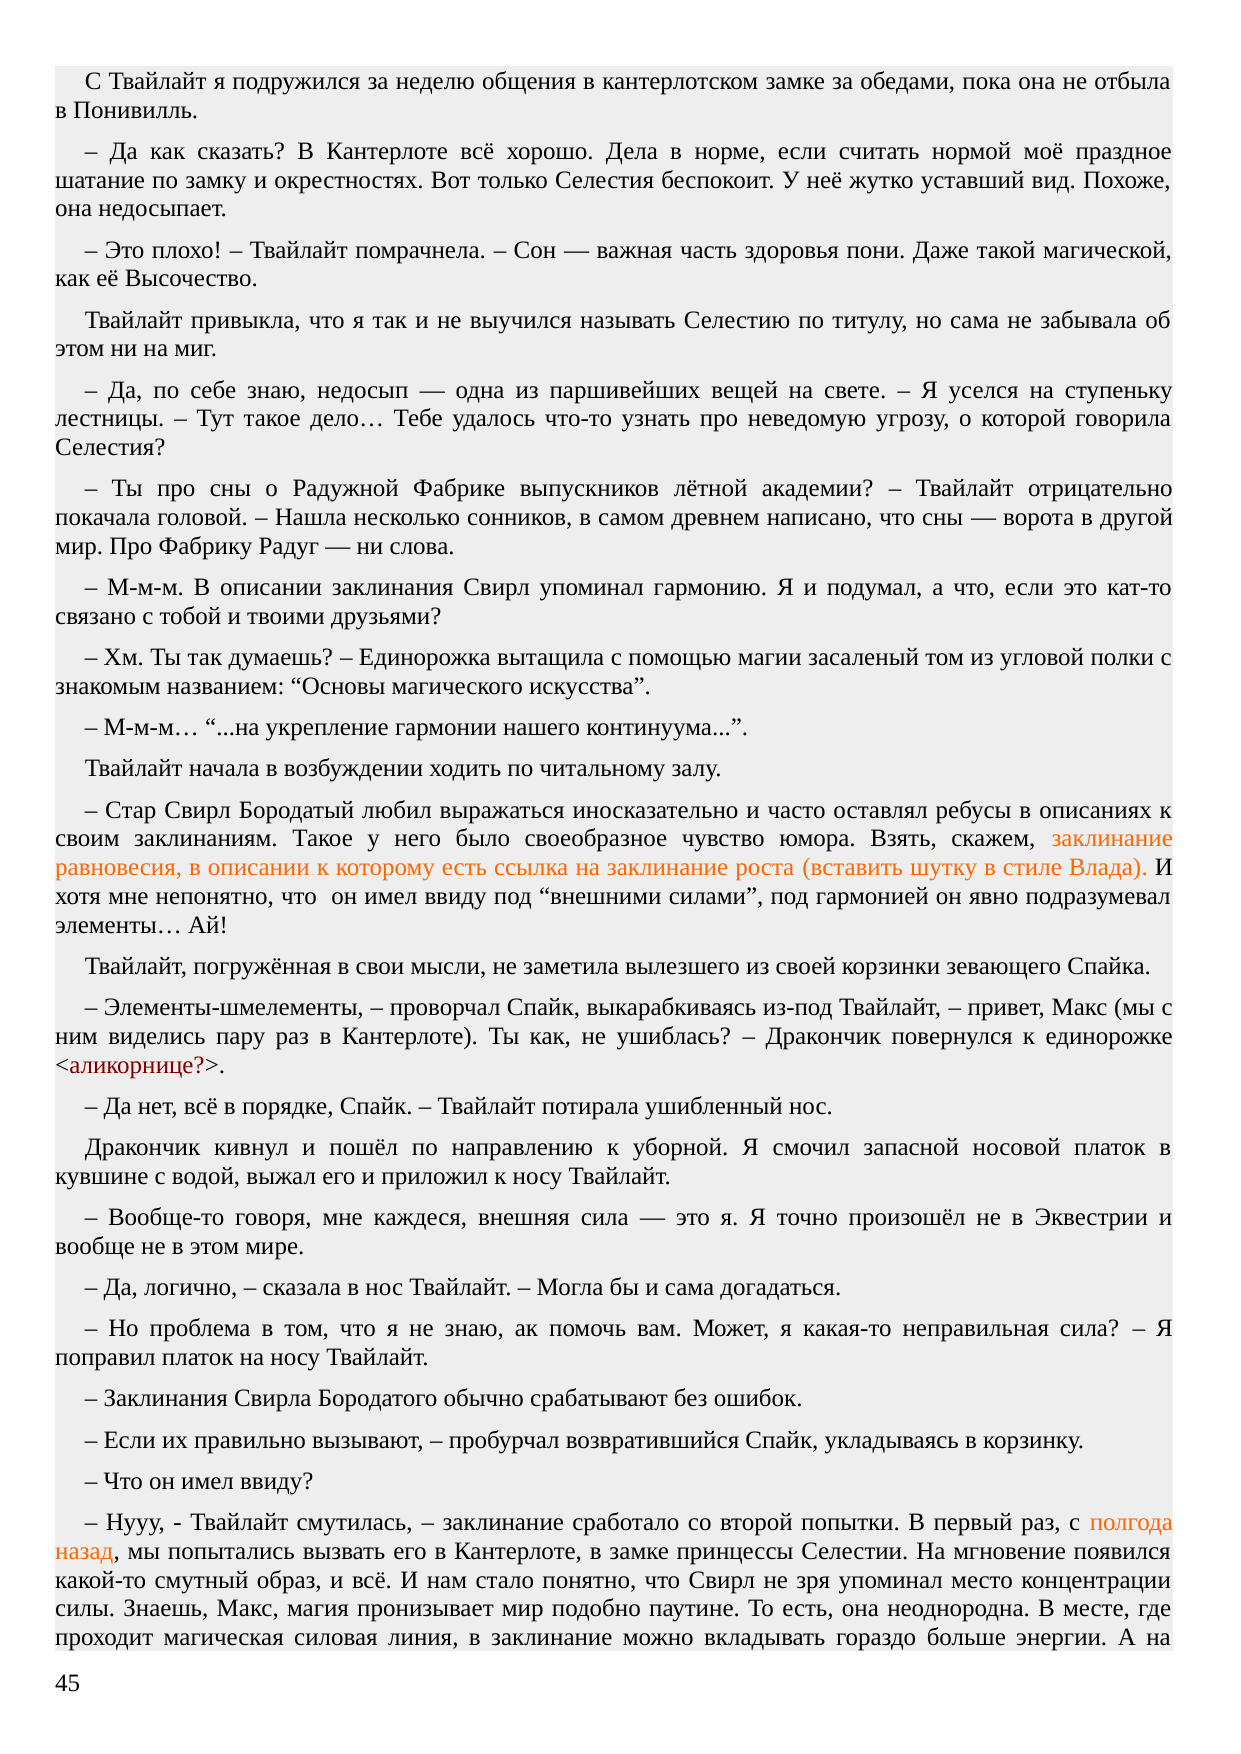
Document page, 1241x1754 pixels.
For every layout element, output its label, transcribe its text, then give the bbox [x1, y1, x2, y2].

text – Если их правильно вызывают, – пробурчал возвратившийся Спайк, укладываясь в корзинку. [55, 1425, 1173, 1453]
text – Да, по себе знаю, недосып — одна из паршивейших вещей на свете. – Я уселся на ступеньку лестницы. – Тут такое дело… Тебе удалось что-то узнать про неведомую угрозу, о которой говорила Селестия? [55, 375, 1173, 461]
text – Элементы-шмелементы, – проворчал Спайк, выкарабкиваясь из-под Твайлайт, – привет, Макс (мы с ним виделись пару раз в Кантерлоте). Ты как, не ушиблась? – Дракончик повернулся к единорожке <аликорнице?>. [55, 992, 1173, 1078]
text – Нууу, - Твайлайт смутилась, – заклинание сработало со второй попытки. В первый раз, с полгода назад, мы попытались вызвать его в Кантерлоте, в замке принцессы Селестии. На мгновение появился какой-то смутный образ, и всё. И нам стало понятно, что Свирл не зря упоминал место концентрации силы. Знаешь, Макс, магия пронизывает мир подобно паутине. То есть, она неоднородна. В месте, где проходит магическая силовая линия, в заклинание можно вкладывать гораздо больше энергии. А на [55, 1507, 1173, 1651]
text – Это плохо! – Твайлайт помрачнела. – Сон — важная часть здоровья пони. Даже такой магической, как её Высочество. [55, 235, 1173, 292]
text – Хм. Ты так думаешь? – Единорожка вытащила с помощью магии засаленый том из угловой полки с знакомым названием: “Основы магического искусства”. [55, 642, 1173, 700]
text Твайлайт привыкла, что я так и не выучился называть Селестию по титулу, но сама не забывала об этом ни на миг. [55, 305, 1173, 362]
text Дракончик кивнул и пошёл по направлению к уборной. Я смочил запасной носовой платок в кувшине с водой, выжал его и приложил к носу Твайлайт. [55, 1132, 1173, 1190]
text – Да нет, всё в порядке, Спайк. – Твайлайт потирала ушибленный нос. [55, 1091, 1173, 1120]
text – Да, логично, – сказала в нос Твайлайт. – Могла бы и сама догадаться. [55, 1272, 1173, 1301]
text – Ты про сны о Радужной Фабрике выпускников лётной академии? – Твайлайт отрицательно покачала головой. – Нашла несколько сонников, в самом древнем написано, что сны — ворота в другой мир. Про Фабрику Радуг — ни слова. [55, 473, 1173, 560]
text Твайлайт начала в возбуждении ходить по читальному залу. [55, 753, 1173, 782]
text – Да как сказать? В Кантерлоте всё хорошо. Дела в норме, если считать нормой моё праздное шатание по замку и окрестностях. Вот только Селестия беспокоит. У неё жутко уставший вид. Похоже, она недосыпает. [55, 136, 1173, 222]
text С Твайлайт я подружился за неделю общения в кантерлотском замке за обедами, пока она не отбыла в Понивилль. [55, 66, 1173, 123]
text – Заклинания Свирла Бородатого обычно срабатывают без ошибок. [55, 1383, 1173, 1412]
text – М-м-м… “...на укрепление гармонии нашего континуума...”. [55, 712, 1173, 741]
text – Вообще-то говоря, мне каждеся, внешняя сила — это я. Я точно произошёл не в Эквестрии и вообще не в этом мире. [55, 1202, 1173, 1260]
text – Что он имел ввиду? [55, 1466, 1173, 1495]
text – Стар Свирл Бородатый любил выражаться иносказательно и часто оставлял ребусы в описаниях к своим заклинаниям. Такое у него было своеобразное чувство юмора. Взять, скажем, заклинание равновесия, в описании к которому есть ссылка на заклинание роста (вставить шутку в стиле Влада). И хотя мне непонятно, что он имел ввиду под “внешними силами”, под гармонией он явно подразумевал элементы… Ай! [55, 795, 1173, 938]
text – М-м-м. В описании заклинания Свирл упоминал гармонию. Я и подумал, а что, если это кат-то связано с тобой и твоими друзьями? [55, 572, 1173, 630]
text – Но проблема в том, что я не знаю, ак помочь вам. Может, я какая-то неправильная сила? – Я поправил платок на носу Твайлайт. [55, 1313, 1173, 1371]
text Твайлайт, погружённая в свои мысли, не заметила вылезшего из своей корзинки зевающего Спайка. [55, 951, 1173, 980]
